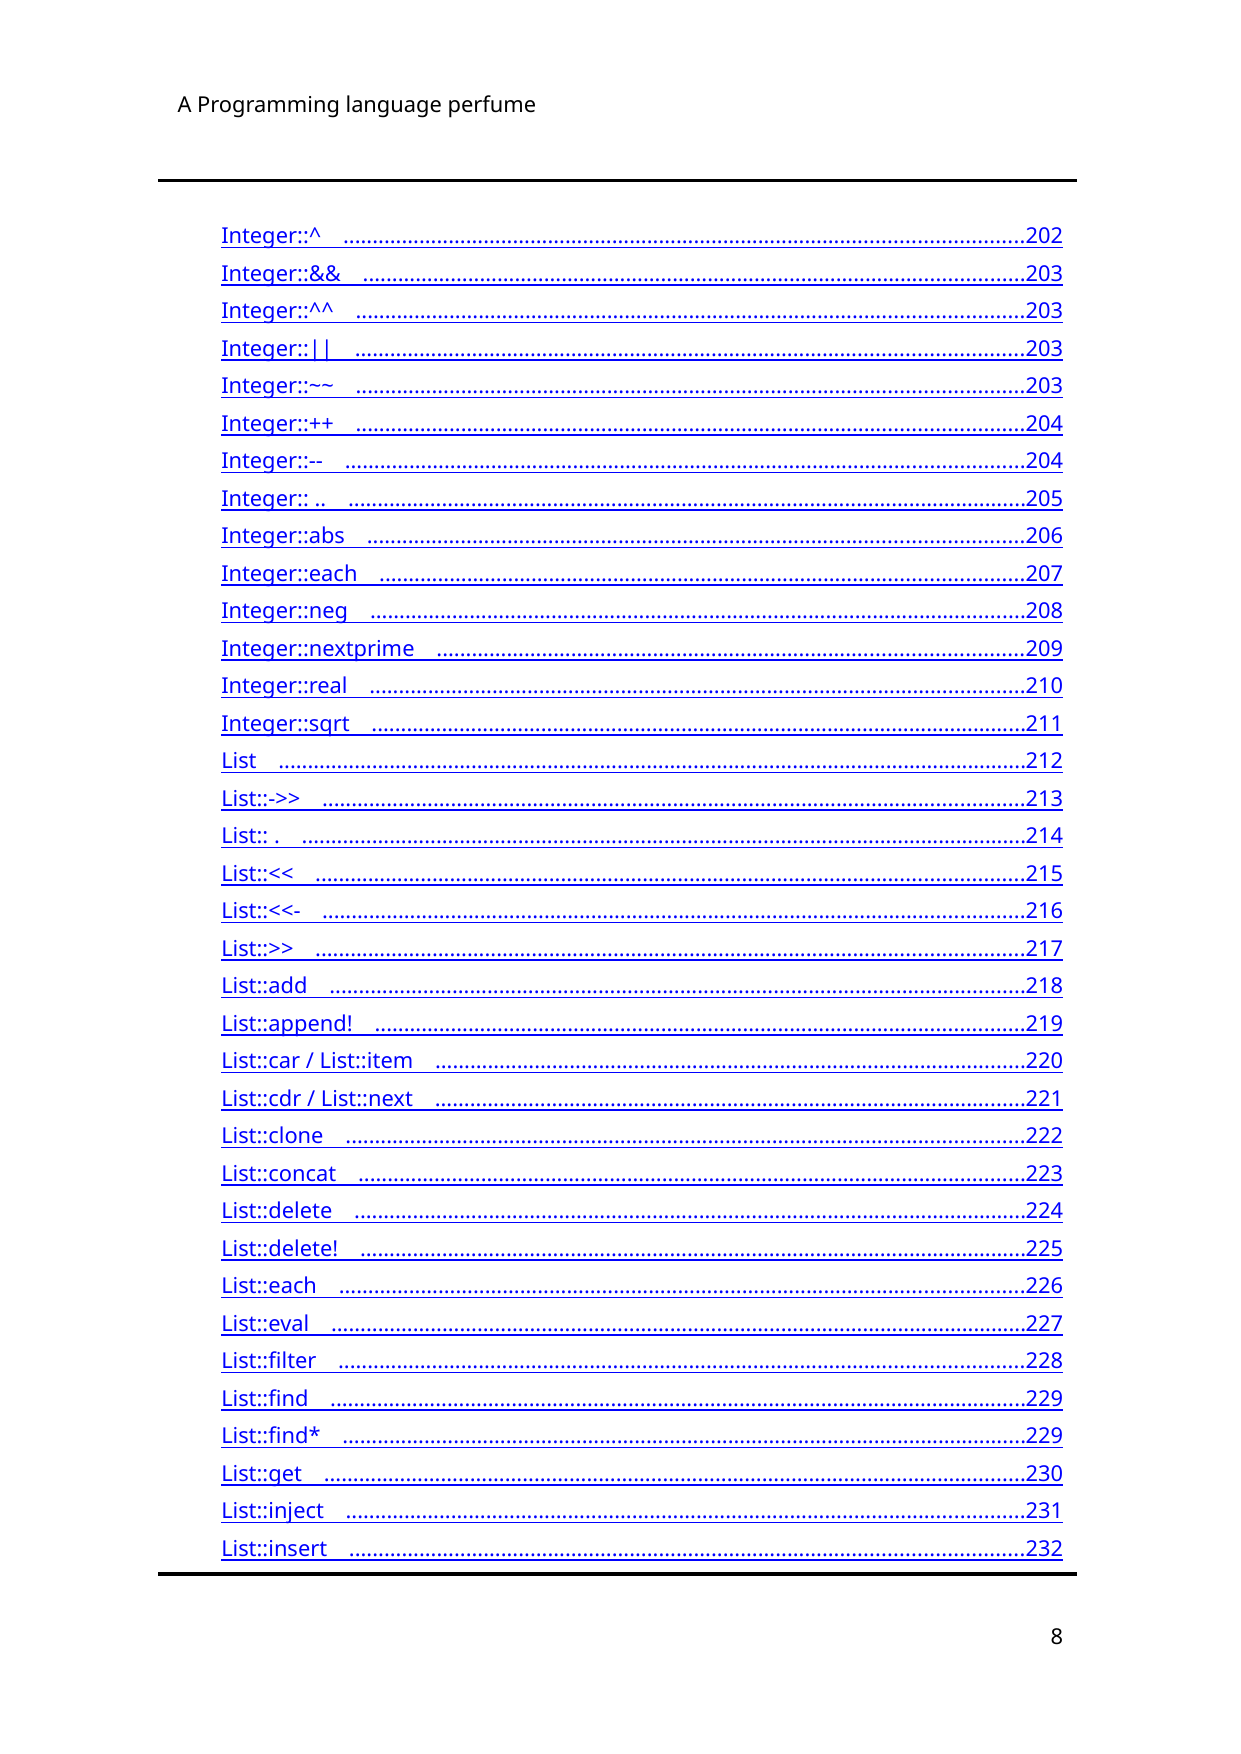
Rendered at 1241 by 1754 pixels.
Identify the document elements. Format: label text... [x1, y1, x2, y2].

text [221, 1111, 1063, 1117]
text Integer::each 207 [221, 554, 1063, 584]
text [221, 548, 1063, 554]
text Integer::nextprime 209 [221, 629, 1063, 659]
text [221, 1336, 1063, 1342]
text [221, 1298, 1063, 1304]
text List:: . 214 [221, 817, 1063, 847]
text List::filter 228 [221, 1342, 1063, 1372]
text [221, 1373, 1063, 1379]
text List::delete! 225 [221, 1229, 1063, 1259]
text [221, 436, 1063, 442]
text Integer::neg 208 [221, 592, 1063, 622]
text [221, 698, 1063, 704]
text [221, 961, 1063, 967]
text [221, 361, 1063, 367]
text [221, 886, 1063, 892]
text [221, 811, 1063, 817]
text Integer::|| 203 [221, 329, 1063, 359]
text Integer::sqrt 211 [221, 704, 1063, 734]
text [221, 1148, 1063, 1154]
text Integer::real 210 [221, 667, 1063, 697]
text List::insert 232 [221, 1529, 1063, 1559]
text [221, 586, 1063, 592]
text List::get 230 [221, 1454, 1063, 1484]
text List 212 [221, 742, 1063, 772]
text List::eval 227 [221, 1304, 1063, 1334]
text [221, 398, 1063, 404]
text [221, 1186, 1063, 1192]
text Integer::~~ 203 [221, 367, 1063, 397]
text List::<<- 216 [221, 892, 1063, 922]
text Integer::&& 203 [221, 254, 1063, 284]
text [221, 1448, 1063, 1454]
text [221, 511, 1063, 517]
text [221, 623, 1063, 629]
text [221, 1523, 1063, 1529]
text [221, 286, 1063, 292]
text List::cdr / List::next 221 [221, 1079, 1063, 1109]
text [221, 773, 1063, 779]
text List::find 229 [221, 1379, 1063, 1409]
text [221, 1411, 1063, 1417]
text [221, 1261, 1063, 1267]
text List::inject 231 [221, 1492, 1063, 1522]
text List::->> 213 [221, 779, 1063, 809]
text Integer:: .. 205 [221, 479, 1063, 509]
text List::concat 223 [221, 1154, 1063, 1184]
text [221, 661, 1063, 667]
text [221, 1073, 1063, 1079]
text List::append! 219 [221, 1004, 1063, 1034]
text [221, 323, 1063, 329]
text List::each 226 [221, 1267, 1063, 1297]
text [221, 473, 1063, 479]
text List::add 218 [221, 967, 1063, 997]
text List::delete 224 [221, 1192, 1063, 1222]
text [221, 1036, 1063, 1042]
text List::clone 222 [221, 1117, 1063, 1147]
text [221, 248, 1063, 254]
text List::<< 215 [221, 854, 1063, 884]
text [221, 1561, 1063, 1567]
text [221, 1223, 1063, 1229]
text Integer::^^ 203 [221, 292, 1063, 322]
text List::>> 217 [221, 929, 1063, 959]
text [221, 736, 1063, 742]
text Integer::++ 204 [221, 404, 1063, 434]
text [221, 923, 1063, 929]
text [221, 998, 1063, 1004]
text List::find* 229 [221, 1417, 1063, 1447]
text [221, 848, 1063, 854]
text Integer::abs 206 [221, 517, 1063, 547]
text Integer::^ 202 [221, 217, 1063, 247]
text List::car / List::item 220 [221, 1042, 1063, 1072]
text [221, 1486, 1063, 1492]
text Integer::-- 204 [221, 442, 1063, 472]
